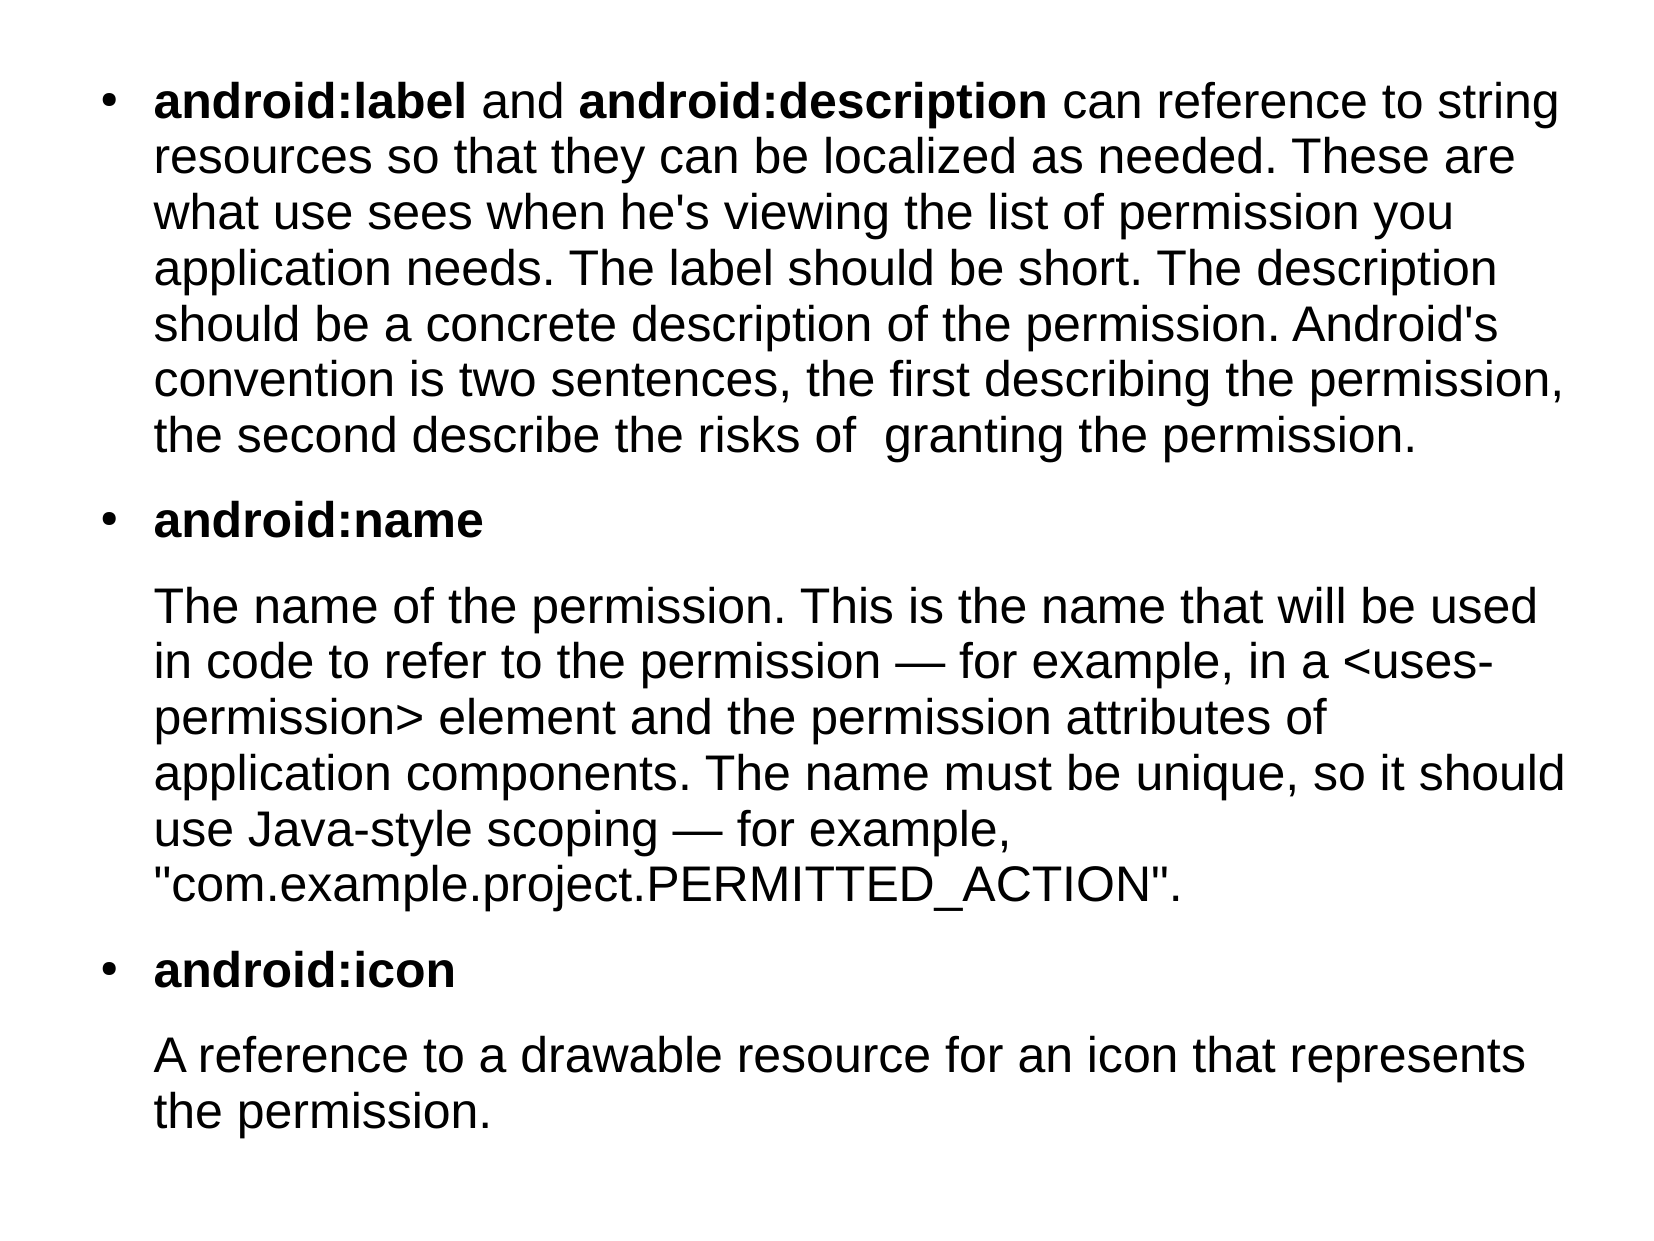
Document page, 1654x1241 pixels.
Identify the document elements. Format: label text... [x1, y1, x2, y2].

list android:label and android:description can reference to string resources so that they can be localized as needed. These are what use sees when he's viewing the list of permission you application needs. The label should be short. The description should be a concrete description of the permission. Android's convention is two sentences, the first describing the permission, the second describe the risks of granting the permission. android:name The name of the permission. This is the name that will be used in code to refer to the permission — for example, in a <uses-permission> element and the permission attributes of application components. The name must be unique, so it should use Java-style scoping — for example, "com.example.project.PERMITTED_ACTION". android:icon A reference to a drawable resource for an icon that represents the permission. [82, 72, 1571, 1236]
